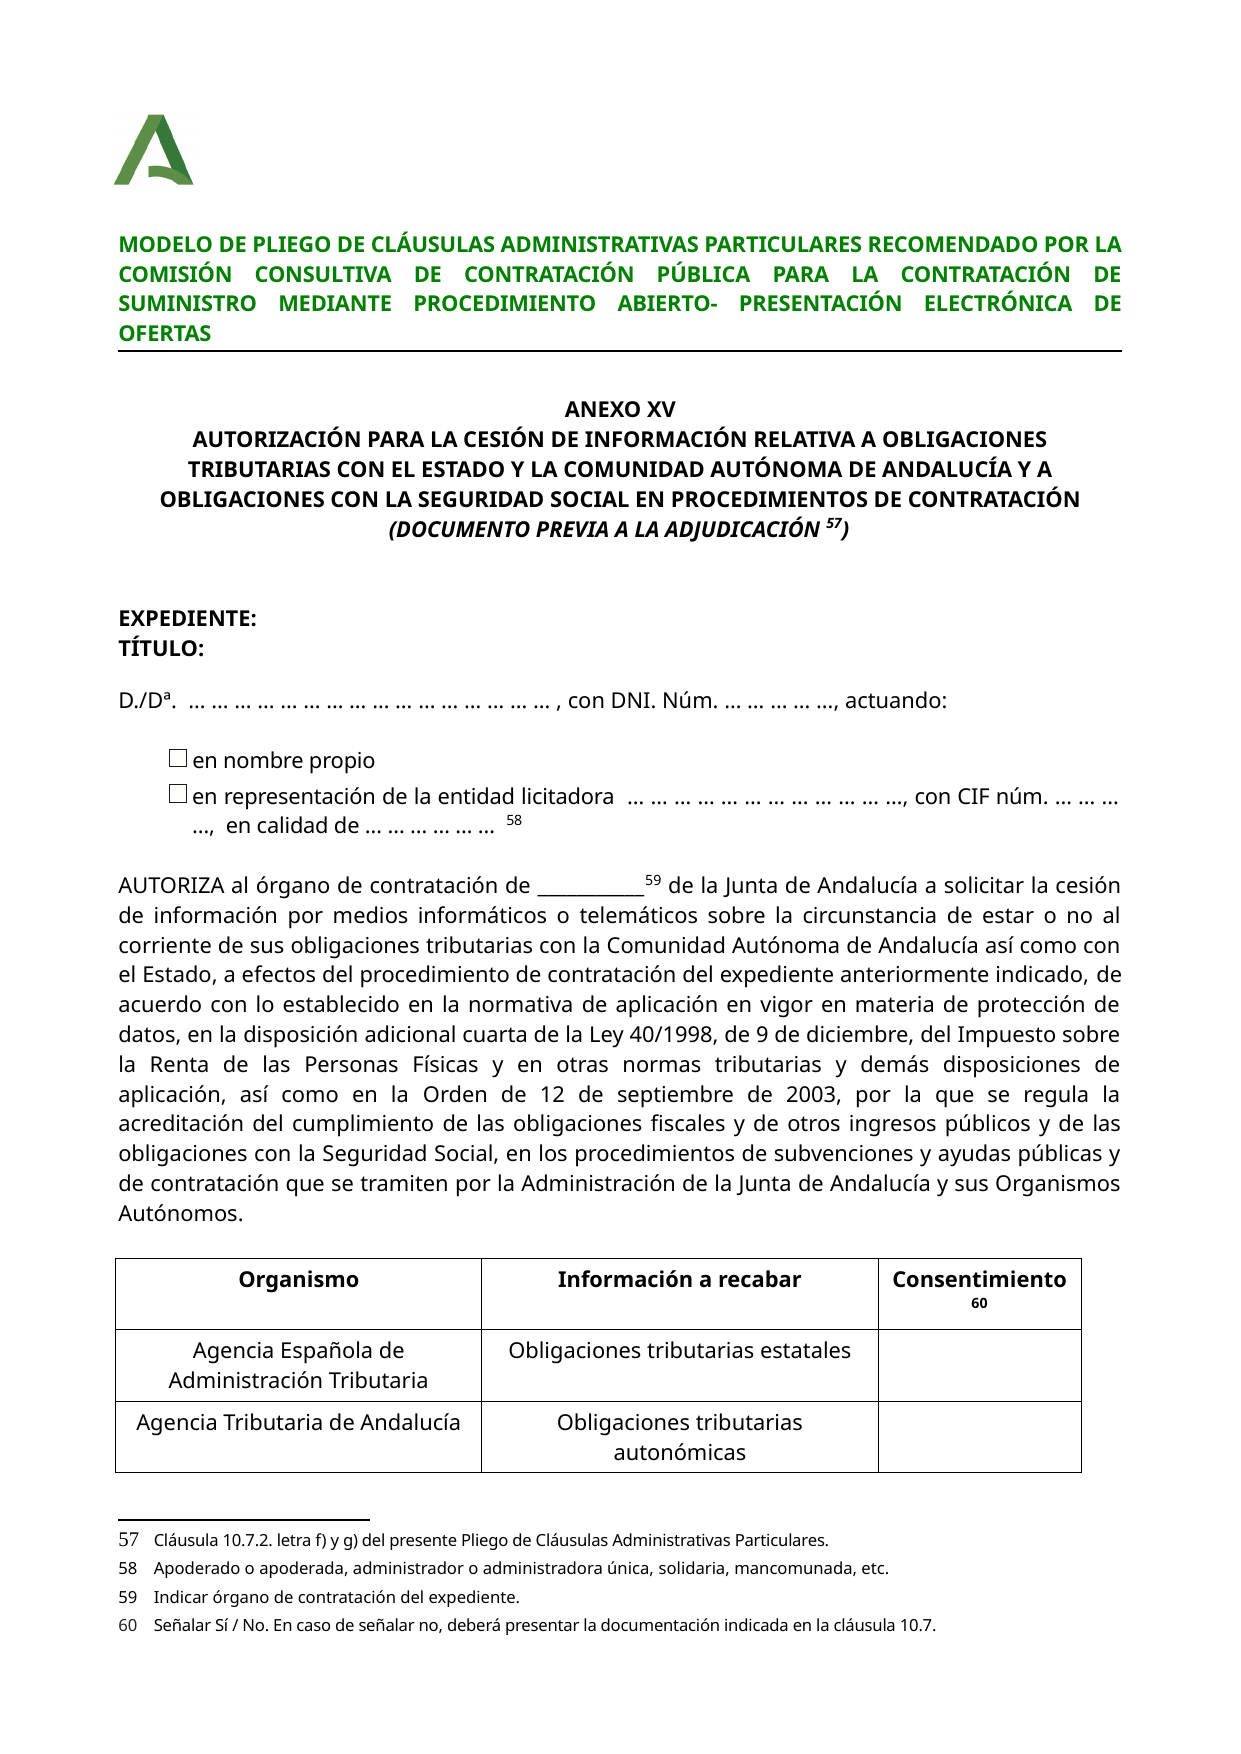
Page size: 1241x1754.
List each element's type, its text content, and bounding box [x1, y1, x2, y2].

table_cell Obligaciones tributarias estatales [482, 1330, 878, 1401]
text AUTORIZACIÓN PARA LA CESIÓN DE INFORMACIÓN RELATIVA A OBLIGACIONES TRIBUTARIAS CON EL ESTADO Y LA COMUNIDAD AUTÓNOMA DE ANDALUCÍA Y A OBLIGACIONES CON LA SEGURIDAD SOCIAL EN PROCEDIMIENTOS DE CONTRATACIÓN [118, 424, 1122, 514]
table_cell [879, 1402, 1081, 1472]
text ANEXO XV [118, 394, 1122, 424]
text D./Dª. … … … … … … … … … … … … … … … … , con DNI. Núm. … … … … …, actuando: [118, 685, 1122, 715]
table_cell [879, 1330, 1081, 1401]
text (DOCUMENTO PREVIA A LA ADJUDICACIÓN ) [118, 514, 1122, 543]
text MODELO DE PLIEGO DE CLÁUSULAS ADMINISTRATIVAS PARTICULARES RECOMENDADO POR LA COMISIÓN CONSULTIVA DE CONTRATACIÓN PÚBLICA PARA LA CONTRATACIÓN DE SUMINISTRO MEDIANTE PROCEDIMIENTO ABIERTO- PRESENTACIÓN ELECTRÓNICA DE OFERTAS [118, 229, 1122, 350]
table_header Consentimiento [879, 1259, 1081, 1329]
text EXPEDIENTE: [118, 603, 1122, 633]
table_header Organismo [116, 1259, 481, 1329]
text Cláusula 10.7.2. letra f) y g) del presente Pliego de Cláusulas Administrativas Particulares. [118, 1526, 1122, 1551]
text TÍTULO: [118, 633, 1122, 663]
text en representación de la entidad licitadora … … … … … … … … … … … …, con CIF núm. … … … …, en calidad de … … … … … … [192, 781, 1122, 840]
text Apoderado o apoderada, administrador o administradora única, solidaria, mancomunada, etc. [118, 1557, 1122, 1579]
text en nombre propio [192, 745, 1122, 775]
picture [109, 110, 198, 189]
table_cell Agencia Tributaria de Andalucía [116, 1402, 481, 1472]
table_header Información a recabar [482, 1259, 878, 1329]
text AUTORIZA al órgano de contratación de ___________ de la Junta de Andalucía a solicitar la cesión de información por medios informáticos o telemáticos sobre la circunstancia de estar o no al corriente de sus obligaciones tributarias con la Comunidad Autónoma de Andalucía así como con el Estado, a efectos del procedimiento de contratación del expediente anteriormente indicado, de acuerdo con lo establecido en la normativa de aplicación en vigor en materia de protección de datos, en la disposición adicional cuarta de la Ley 40/1998, de 9 de diciembre, del Impuesto sobre la Renta de las Personas Físicas y en otras normas tributarias y demás disposiciones de aplicación, así como en la Orden de 12 de septiembre de 2003, por la que se regula la acreditación del cumplimiento de las obligaciones fiscales y de otros ingresos públicos y de las obligaciones con la Seguridad Social, en los procedimientos de subvenciones y ayudas públicas y de contratación que se tramiten por la Administración de la Junta de Andalucía y sus Organismos Autónomos. [118, 870, 1122, 1228]
text Indicar órgano de contratación del expediente. [118, 1585, 1122, 1608]
table_cell Agencia Española de Administración Tributaria [116, 1330, 481, 1401]
table_cell Obligaciones tributarias autonómicas [482, 1402, 878, 1472]
